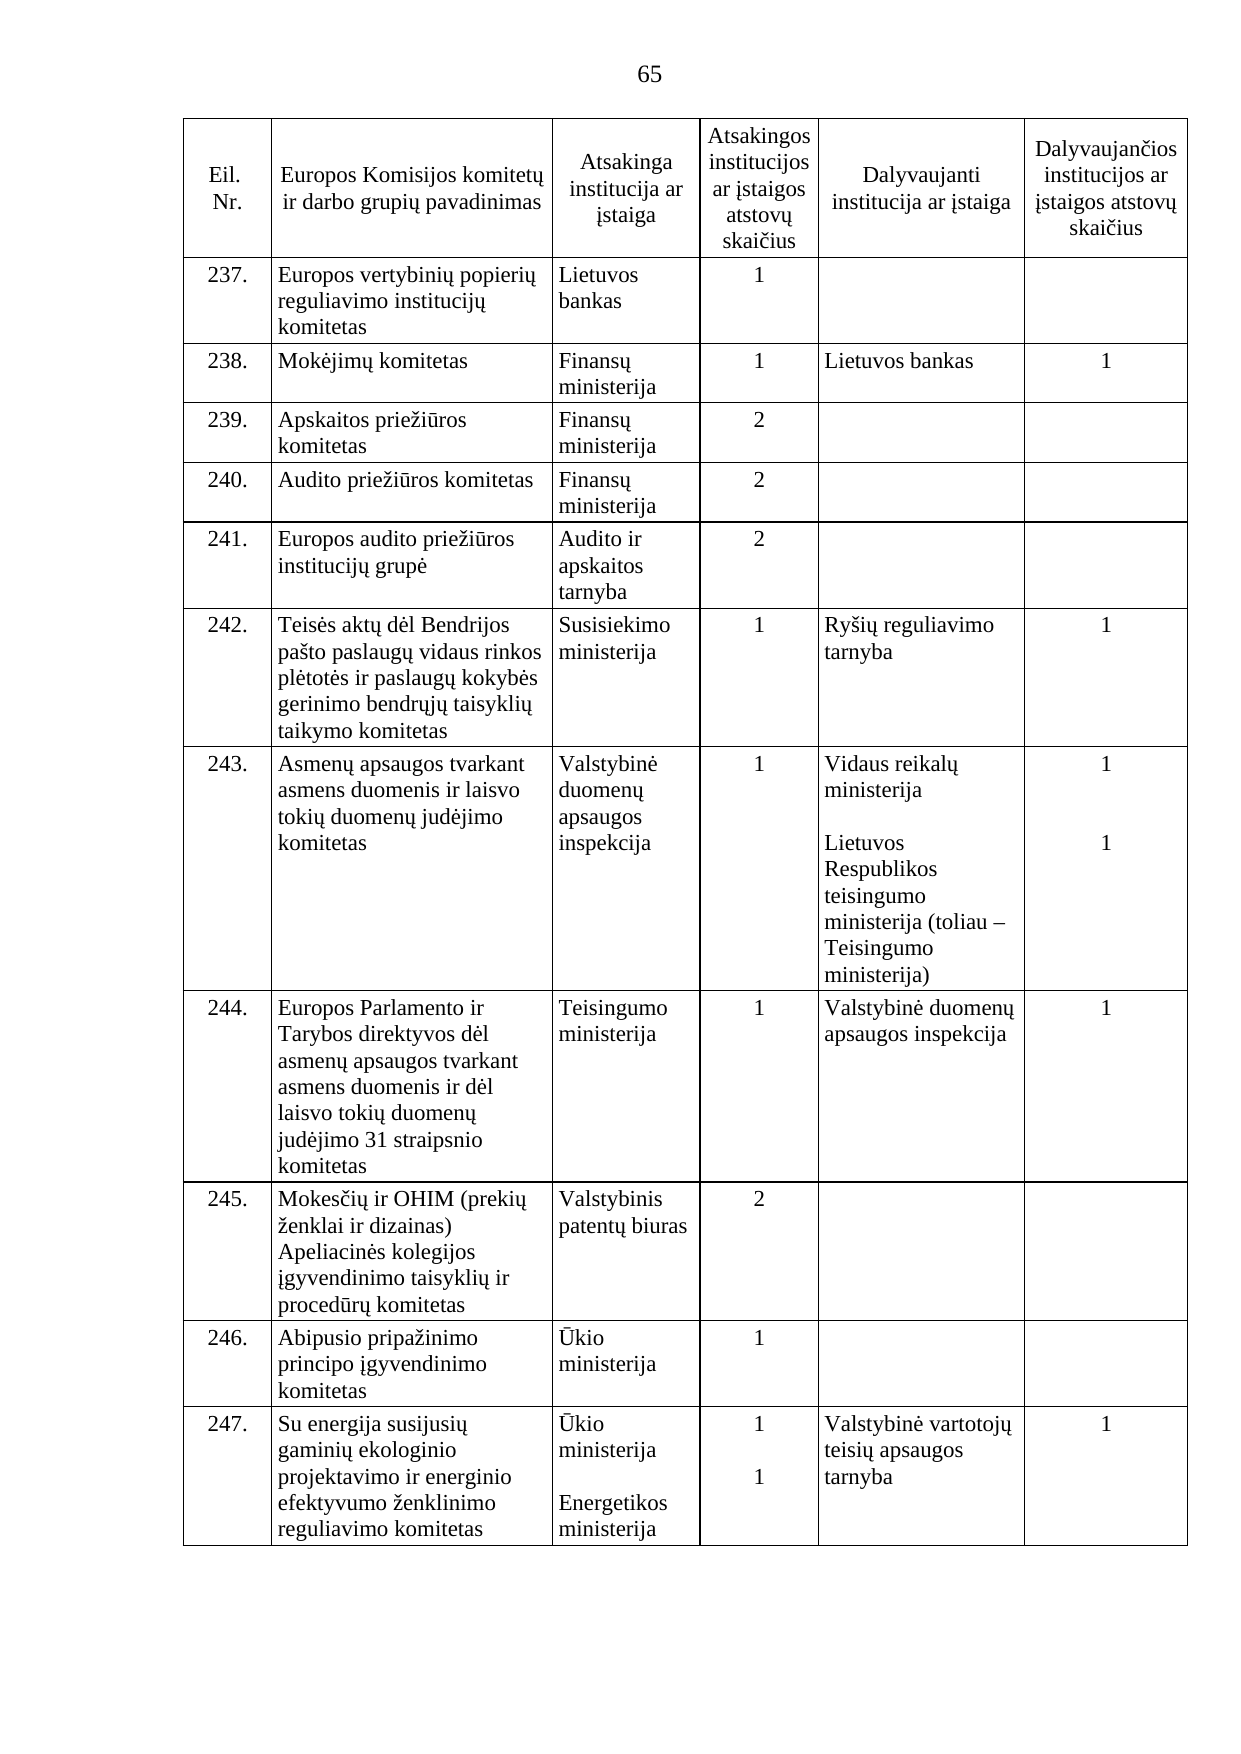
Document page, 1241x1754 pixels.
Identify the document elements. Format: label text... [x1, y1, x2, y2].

table_cell Audito priežiūros komitetas [272, 463, 552, 521]
table_cell [819, 523, 1024, 607]
table_cell 2 [701, 403, 818, 462]
table_cell Vidaus reikalų ministerija Lietuvos Respublikos teisingumo ministerija (toliau – Teisingumo ministerija) [819, 747, 1024, 990]
table_header Atsakinga institucija ar įstaiga [553, 119, 699, 257]
table_cell [819, 463, 1024, 521]
table_cell 1 [701, 344, 818, 402]
table_cell 2 [701, 523, 818, 607]
table_cell Ūkio ministerija Energetikos ministerija [553, 1407, 699, 1545]
table_cell 247. [184, 1407, 271, 1545]
table_header Europos Komisijos komitetų ir darbo grupių pavadinimas [272, 119, 552, 257]
table_cell 243. [184, 747, 271, 990]
table_cell [819, 1321, 1024, 1406]
table_cell 245. [184, 1183, 271, 1320]
table_cell 239. [184, 403, 271, 462]
table_cell [819, 258, 1024, 343]
table_cell 237. [184, 258, 271, 343]
table_cell 240. [184, 463, 271, 521]
table_cell [1025, 523, 1187, 607]
table_cell Finansų ministerija [553, 403, 699, 462]
table_cell [819, 403, 1024, 462]
table_cell Susisiekimo ministerija [553, 609, 699, 746]
table_cell 241. [184, 523, 271, 607]
table_cell 1 1 [701, 1407, 818, 1545]
table_cell Teisės aktų dėl Bendrijos pašto paslaugų vidaus rinkos plėtotės ir paslaugų kokybės gerinimo bendrųjų taisyklių taikymo komitetas [272, 609, 552, 746]
table_cell 1 [1025, 609, 1187, 746]
table_cell 1 [701, 1321, 818, 1406]
table_cell 1 [701, 609, 818, 746]
table_cell Su energija susijusių gaminių ekologinio projektavimo ir energinio efektyvumo ženklinimo reguliavimo komitetas [272, 1407, 552, 1545]
table_cell 1 [701, 747, 818, 990]
table_cell Lietuvos bankas [553, 258, 699, 343]
table_cell Valstybinė duomenų apsaugos inspekcija [553, 747, 699, 990]
table_cell Finansų ministerija [553, 344, 699, 402]
table_cell 1 [1025, 991, 1187, 1181]
table_cell 2 [701, 463, 818, 521]
table_cell Ūkio ministerija [553, 1321, 699, 1406]
table_cell [1025, 1321, 1187, 1406]
table_cell Teisingumo ministerija [553, 991, 699, 1181]
table_cell Asmenų apsaugos tvarkant asmens duomenis ir laisvo tokių duomenų judėjimo komitetas [272, 747, 552, 990]
table_header Dalyvaujančios institucijos ar įstaigos atstovų skaičius [1025, 119, 1187, 257]
table_cell 1 [1025, 1407, 1187, 1545]
table_cell Mokėjimų komitetas [272, 344, 552, 402]
table_cell 1 [1025, 344, 1187, 402]
table_cell [819, 1183, 1024, 1320]
table_cell [1025, 403, 1187, 462]
table_cell [1025, 1183, 1187, 1320]
table_cell Finansų ministerija [553, 463, 699, 521]
table_cell 246. [184, 1321, 271, 1406]
table_cell Europos audito priežiūros institucijų grupė [272, 523, 552, 607]
table_cell Valstybinis patentų biuras [553, 1183, 699, 1320]
table_cell 242. [184, 609, 271, 746]
table_cell Ryšių reguliavimo tarnyba [819, 609, 1024, 746]
table_header Eil. Nr. [184, 119, 271, 257]
table_cell Apskaitos priežiūros komitetas [272, 403, 552, 462]
table_header Dalyvaujanti institucija ar įstaiga [819, 119, 1024, 257]
table_cell 1 [701, 991, 818, 1181]
table_cell Valstybinė duomenų apsaugos inspekcija [819, 991, 1024, 1181]
table_cell 244. [184, 991, 271, 1181]
table_cell Abipusio pripažinimo principo įgyvendinimo komitetas [272, 1321, 552, 1406]
table_cell Audito ir apskaitos tarnyba [553, 523, 699, 607]
table_cell Europos Parlamento ir Tarybos direktyvos dėl asmenų apsaugos tvarkant asmens duomenis ir dėl laisvo tokių duomenų judėjimo 31 straipsnio komitetas [272, 991, 552, 1181]
table_cell Europos vertybinių popierių reguliavimo institucijų komitetas [272, 258, 552, 343]
table_cell [1025, 463, 1187, 521]
table_cell Mokesčių ir OHIM (prekių ženklai ir dizainas) Apeliacinės kolegijos įgyvendinimo taisyklių ir procedūrų komitetas [272, 1183, 552, 1320]
table_cell 238. [184, 344, 271, 402]
table_cell 2 [701, 1183, 818, 1320]
table_cell 1 1 [1025, 747, 1187, 990]
table_cell Lietuvos bankas [819, 344, 1024, 402]
table_cell Valstybinė vartotojų teisių apsaugos tarnyba [819, 1407, 1024, 1545]
table_cell [1025, 258, 1187, 343]
table_cell 1 [701, 258, 818, 343]
table_header Atsakingos institucijos ar įstaigos atstovų skaičius [701, 119, 818, 257]
